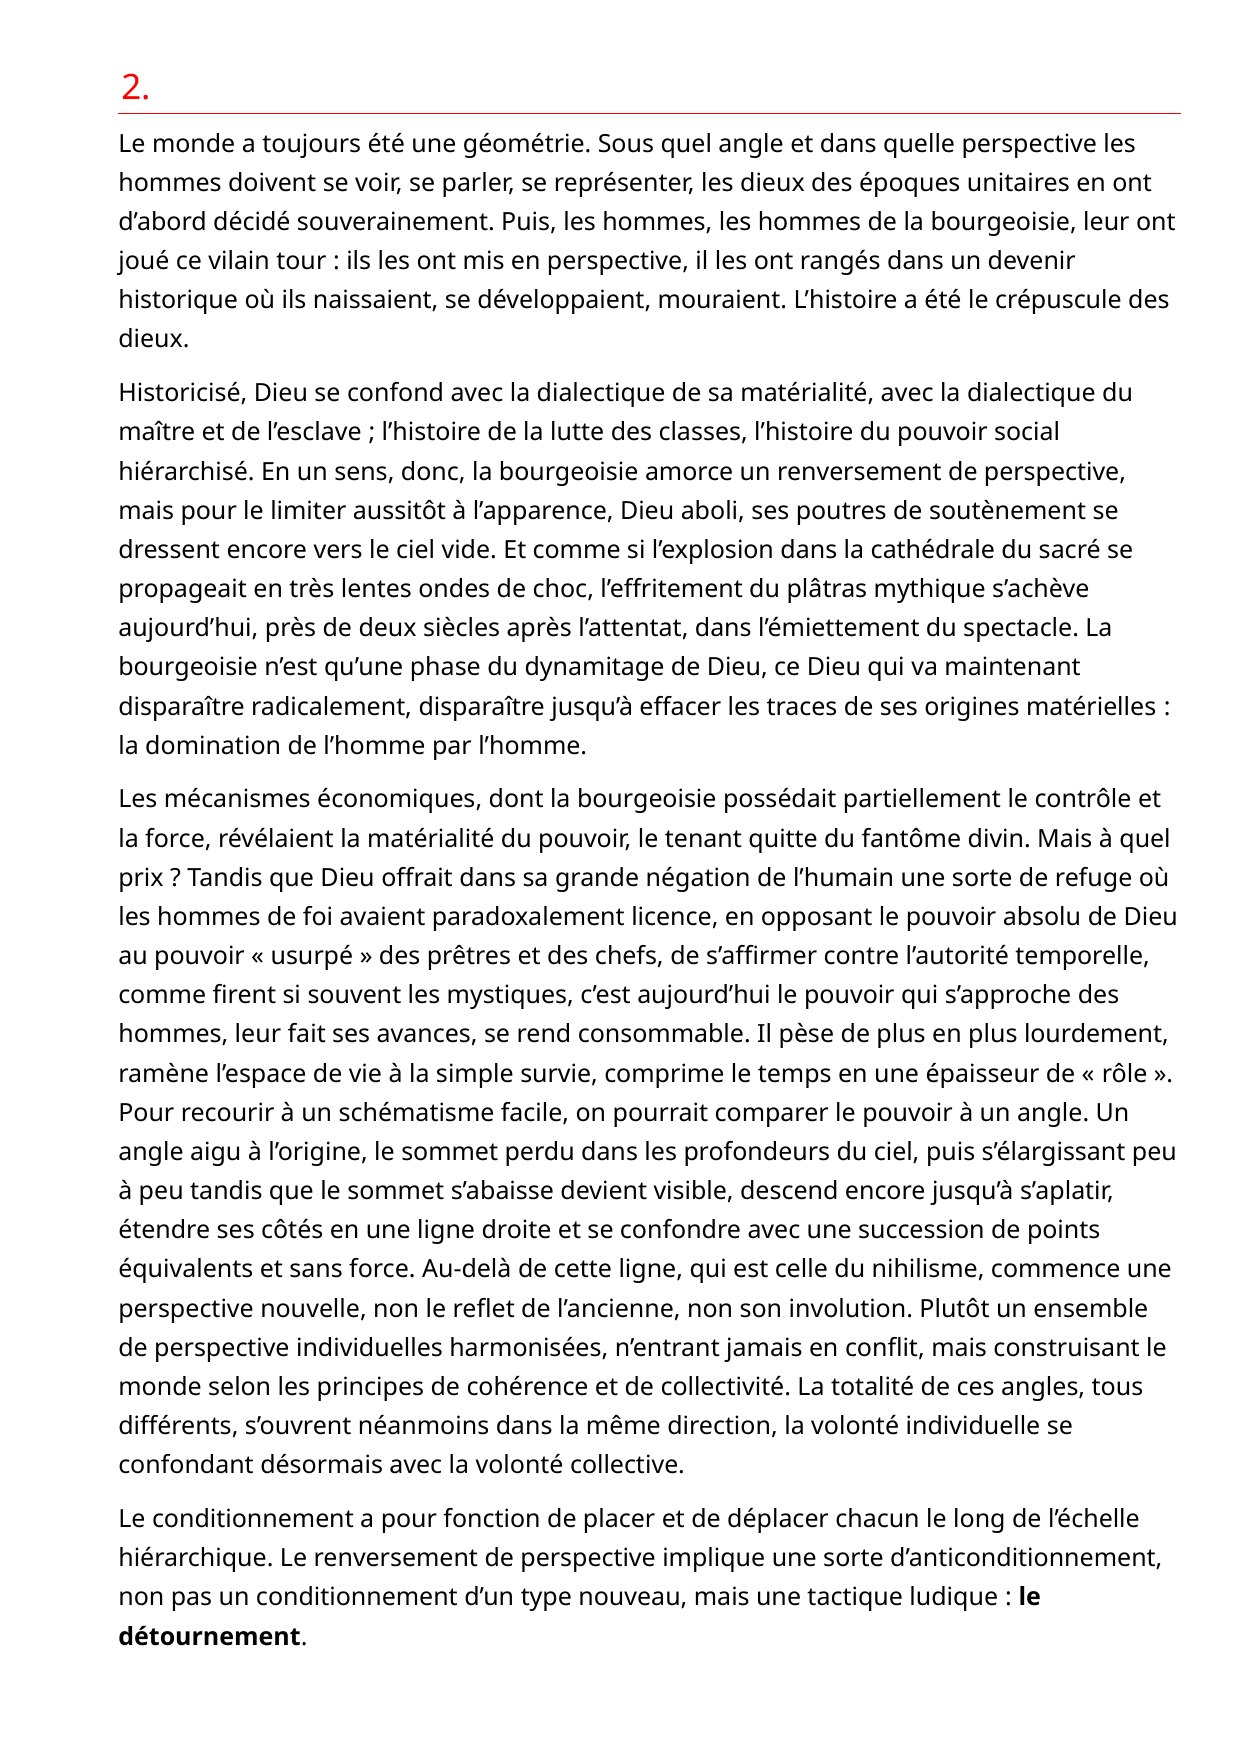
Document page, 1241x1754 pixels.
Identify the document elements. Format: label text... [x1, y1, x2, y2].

text Historicisé, Dieu se confond avec la dialectique de sa matérialité, avec la dialectique du maître et de l’esclave ; l’histoire de la lutte des classes, l’histoire du pouvoir social hiérarchisé. En un sens, donc, la bourgeoisie amorce un renversement de perspective, mais pour le limiter aussitôt à l’apparence, Dieu aboli, ses poutres de soutènement se dressent encore vers le ciel vide. Et comme si l’explosion dans la cathédrale du sacré se propageait en très lentes ondes de choc, l’effritement du plâtras mythique s’achève aujourd’hui, près de deux siècles après l’attentat, dans l’émiettement du spectacle. La bourgeoisie n’est qu’une phase du dynamitage de Dieu, ce Dieu qui va maintenant disparaître radicalement, disparaître jusqu’à effacer les traces de ses origines matérielles : la domination de l’homme par l’homme. [118, 375, 1181, 761]
text Les mécanismes économiques, dont la bourgeoisie possédait partiellement le contrôle et la force, révélaient la matérialité du pouvoir, le tenant quitte du fantôme divin. Mais à quel prix ? Tandis que Dieu offrait dans sa grande négation de l’humain une sorte de refuge où les hommes de foi avaient paradoxalement licence, en opposant le pouvoir absolu de Dieu au pouvoir « usurpé » des prêtres et des chefs, de s’affirmer contre l’autorité temporelle, comme firent si souvent les mystiques, c’est aujourd’hui le pouvoir qui s’approche des hommes, leur fait ses avances, se rend consommable. Il pèse de plus en plus lourdement, ramène l’espace de vie à la simple survie, comprime le temps en une épaisseur de « rôle ». Pour recourir à un schématisme facile, on pourrait comparer le pouvoir à un angle. Un angle aigu à l’origine, le sommet perdu dans les profondeurs du ciel, puis s’élargissant peu à peu tandis que le sommet s’abaisse devient visible, descend encore jusqu’à s’aplatir, étendre ses côtés en une ligne droite et se confondre avec une succession de points équivalents et sans force. Au-delà de cette ligne, qui est celle du nihilisme, commence une perspective nouvelle, non le reflet de l’ancienne, non son involution. Plutôt un ensemble de perspective individuelles harmonisées, n’entrant jamais en conflit, mais construisant le monde selon les principes de cohérence et de collectivité. La totalité de ces angles, tous différents, s’ouvrent néanmoins dans la même direction, la volonté individuelle se confondant désormais avec la volonté collective. [118, 781, 1181, 1481]
text Le monde a toujours été une géométrie. Sous quel angle et dans quelle perspective les hommes doivent se voir, se parler, se représenter, les dieux des époques unitaires en ont d’abord décidé souverainement. Puis, les hommes, les hommes de la bourgeoisie, leur ont joué ce vilain tour : ils les ont mis en perspective, il les ont rangés dans un devenir historique où ils naissaient, se développaient, mouraient. L’histoire a été le crépuscule des dieux. [118, 125, 1181, 355]
subtitle 2. [118, 59, 1181, 113]
text Le conditionnement a pour fonction de placer et de déplacer chacun le long de l’échelle hiérarchique. Le renversement de perspective implique une sorte d’anticonditionnement, non pas un conditionnement d’un type nouveau, mais une tactique ludique : le détournement. [118, 1501, 1181, 1652]
